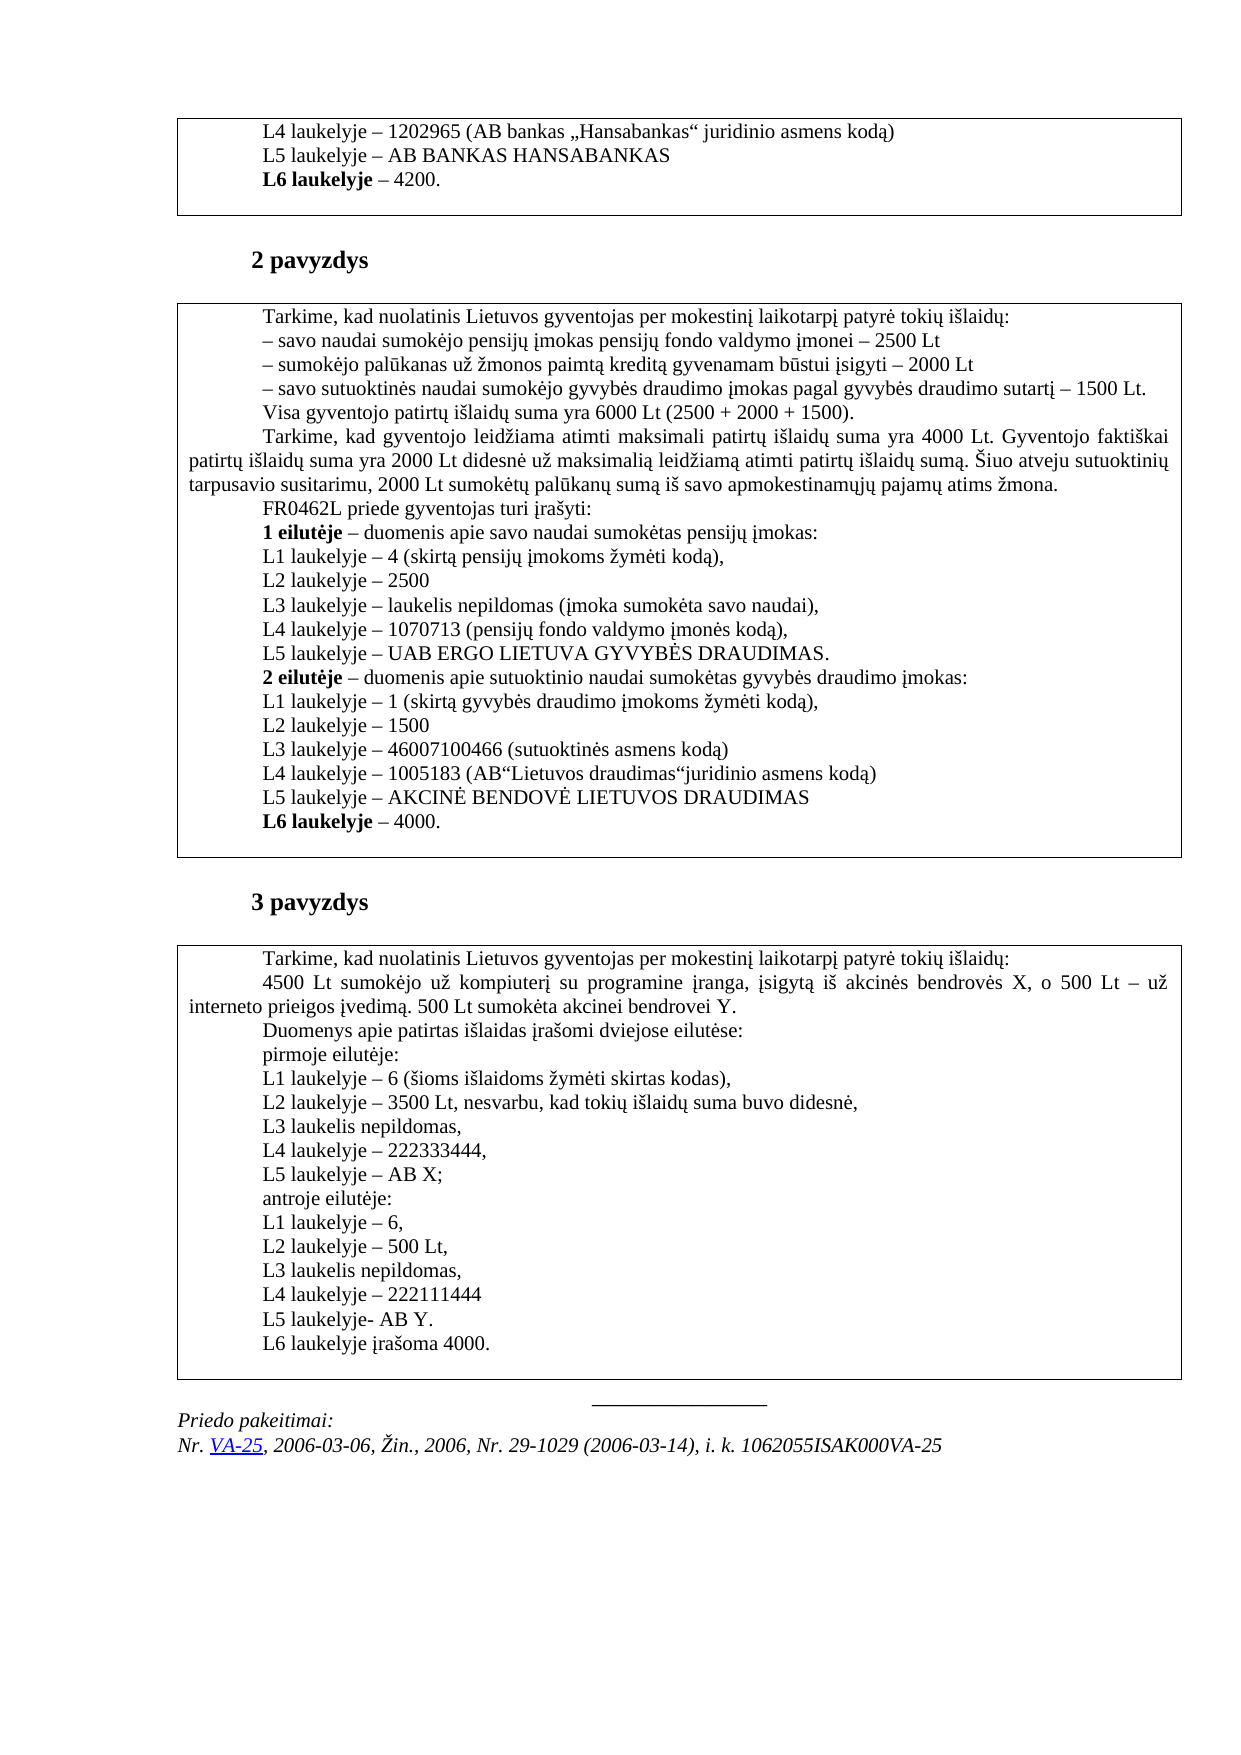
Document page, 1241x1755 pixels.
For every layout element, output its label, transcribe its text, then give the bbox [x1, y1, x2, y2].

table_header L4 laukelyje – 1202965 (AB bankas „Hansabankas“ juridinio asmens kodą) L5 laukelyje – AB BANKAS HANSABANKAS L6 laukelyje – 4200. [178, 119, 1181, 215]
text 2 pavyzdys [177, 245, 1181, 274]
table_header Tarkime, kad nuolatinis Lietuvos gyventojas per mokestinį laikotarpį patyrė tokių išlaidų: 4500 Lt sumokėjo už kompiuterį su programine įranga, įsigytą iš akcinės bendrovės X, o 500 Lt – už interneto prieigos įvedimą. 500 Lt sumokėta akcinei bendrovei Y. Duomenys apie patirtas išlaidas įrašomi dviejose eilutėse: pirmoje eilutėje: L1 laukelyje – 6 (šioms išlaidoms žymėti skirtas kodas), L2 laukelyje – 3500 Lt, nesvarbu, kad tokių išlaidų suma buvo didesnė, L3 laukelis nepildomas, L4 laukelyje – 222333444, L5 laukelyje – AB X; antroje eilutėje: L1 laukelyje – 6, L2 laukelyje – 500 Lt, L3 laukelis nepildomas, L4 laukelyje – 222111444 L5 laukelyje- AB Y. L6 laukelyje įrašoma 4000. [178, 946, 1181, 1379]
text 3 pavyzdys [177, 887, 1181, 916]
table_header Tarkime, kad nuolatinis Lietuvos gyventojas per mokestinį laikotarpį patyrė tokių išlaidų: – savo naudai sumokėjo pensijų įmokas pensijų fondo valdymo įmonei – 2500 Lt – sumokėjo palūkanas už žmonos paimtą kreditą gyvenamam būstui įsigyti – 2000 Lt – savo sutuoktinės naudai sumokėjo gyvybės draudimo įmokas pagal gyvybės draudimo sutartį – 1500 Lt. Visa gyventojo patirtų išlaidų suma yra 6000 Lt (2500 + 2000 + 1500). Tarkime, kad gyventojo leidžiama atimti maksimali patirtų išlaidų suma yra 4000 Lt. Gyventojo faktiškai patirtų išlaidų suma yra 2000 Lt didesnė už maksimalią leidžiamą atimti patirtų išlaidų sumą. Šiuo atveju sutuoktinių tarpusavio susitarimu, 2000 Lt sumokėtų palūkanų sumą iš savo apmokestinamųjų pajamų atims žmona. FR0462L priede gyventojas turi įrašyti: 1 eilutėje – duomenis apie savo naudai sumokėtas pensijų įmokas: L1 laukelyje – 4 (skirtą pensijų įmokoms žymėti kodą), L2 laukelyje – 2500 L3 laukelyje – laukelis nepildomas (įmoka sumokėta savo naudai), L4 laukelyje – 1070713 (pensijų fondo valdymo įmonės kodą), L5 laukelyje – UAB ERGO LIETUVA GYVYBĖS DRAUDIMAS. 2 eilutėje – duomenis apie sutuoktinio naudai sumokėtas gyvybės draudimo įmokas: L1 laukelyje – 1 (skirtą gyvybės draudimo įmokoms žymėti kodą), L2 laukelyje – 1500 L3 laukelyje – 46007100466 (sutuoktinės asmens kodą) L4 laukelyje – 1005183 (AB“Lietuvos draudimas“juridinio asmens kodą) L5 laukelyje – AKCINĖ BENDOVĖ LIETUVOS DRAUDIMAS L6 laukelyje – 4000. [178, 304, 1181, 857]
text Priedo pakeitimai: [177, 1408, 1181, 1432]
text ______________ [177, 1380, 1181, 1408]
text Nr. VA-25, 2006-03-06, Žin., 2006, Nr. 29-1029 (2006-03-14), i. k. 1062055ISAK000VA-25 [177, 1432, 1181, 1457]
